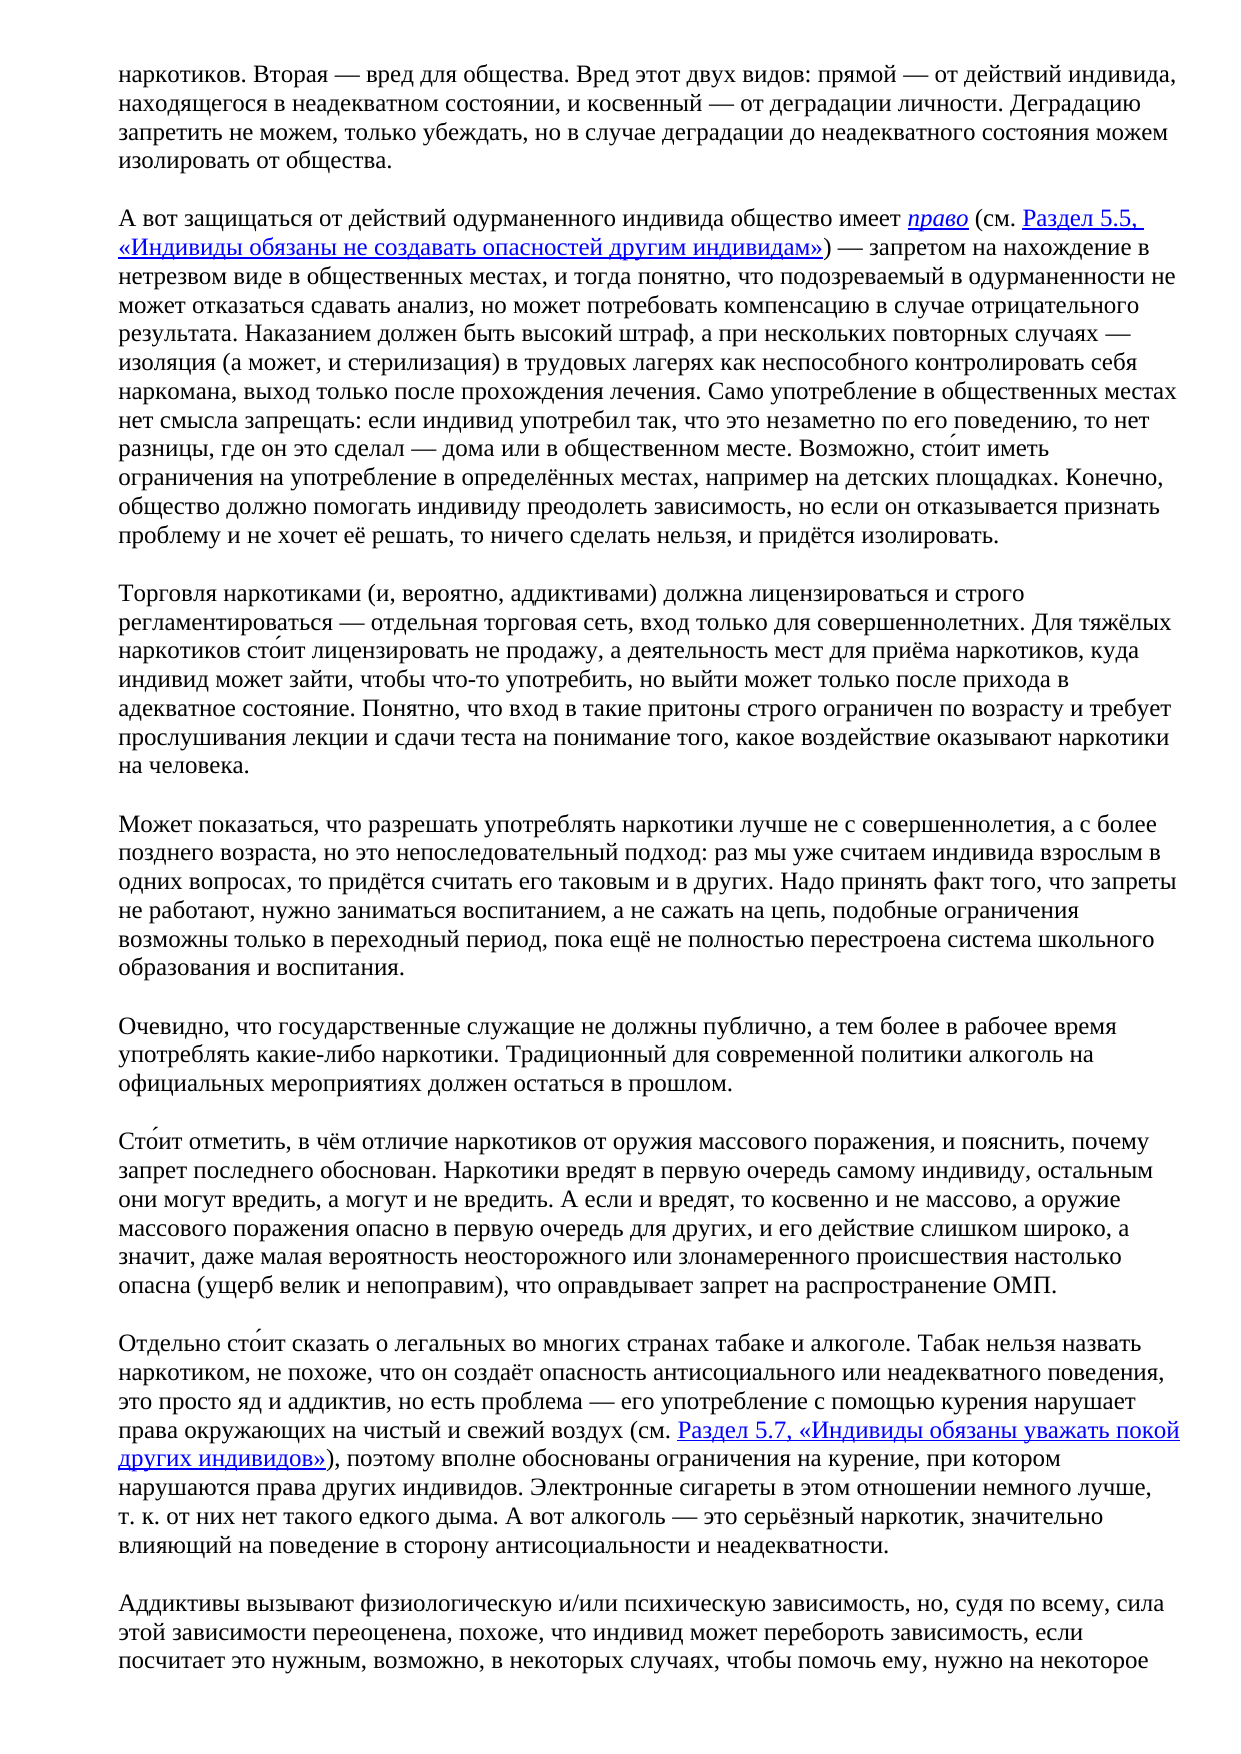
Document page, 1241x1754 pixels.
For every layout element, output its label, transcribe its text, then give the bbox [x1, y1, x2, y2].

text Очевидно, что государственные служащие не должны публично, а тем более в рабочее время употреблять какие-либо наркотики. Традиционный для современной политики алкоголь на официальных мероприятиях должен остаться в прошлом. [118, 1011, 1181, 1097]
text Аддиктивы вызывают физиологическую и/или психическую зависимость, но, судя по всему, сила этой зависимости переоценена, похоже, что индивид может перебороть зависимость, если посчитает это нужным, возможно, в некоторых случаях, чтобы помочь ему, нужно на некоторое [118, 1588, 1181, 1674]
text Сто́ит отметить, в чём отличие наркотиков от оружия массового поражения, и пояснить, почему запрет последнего обоснован. Наркотики вредят в первую очередь самому индивиду, остальным они могут вредить, а могут и не вредить. А если и вредят, то косвенно и не массово, а оружие массового поражения опасно в первую очередь для других, и его действие слишком широко, а значит, даже малая вероятность неосторожного или злонамеренного происшествия настолько опасна (ущерб велик и непоправим), что оправдывает запрет на распространение ОМП. [118, 1126, 1181, 1299]
text Торговля наркотиками (и, вероятно, аддиктивами) должна лицензироваться и строго регламентироваться — отдельная торговая сеть, вход только для совершеннолетних. Для тяжёлых наркотиков сто́ит лицензировать не продажу, а деятельность мест для приёма наркотиков, куда индивид может зайти, чтобы что-то употребить, но выйти может только после прихода в адекватное состояние. Понятно, что вход в такие притоны строго ограничен по возрасту и требует прослушивания лекции и сдачи теста на понимание того, какое воздействие оказывают наркотики на человека. [118, 578, 1181, 779]
text Может показаться, что разрешать употреблять наркотики лучше не с совершеннолетия, а с более позднего возраста, но это непоследовательный подход: раз мы уже считаем индивида взрослым в одних вопросах, то придётся считать его таковым и в других. Надо принять факт того, что запреты не работают, нужно заниматься воспитанием, а не сажать на цепь, подобные ограничения возможны только в переходный период, пока ещё не полностью перестроена система школьного образования и воспитания. [118, 809, 1181, 981]
text Отдельно сто́ит сказать о легальных во многих странах табаке и алкоголе. Табак нельзя назвать наркотиком, не похоже, что он создаёт опасность антисоциального или неадекватного поведения, это просто яд и аддиктив, но есть проблема — его употребление с помощью курения нарушает права окружающих на чистый и свежий воздух (см. Раздел 5.7, «Индивиды обязаны уважать покой других индивидов»), поэтому вполне обоснованы ограничения на курение, при котором нарушаются права других индивидов. Электронные сигареты в этом отношении немного лучше, т. к. от них нет такого едкого дыма. А вот алкоголь — это серьёзный наркотик, значительно влияющий на поведение в сторону антисоциальности и неадекватности. [118, 1328, 1181, 1558]
text наркотиков. Вторая — вред для общества. Вред этот двух видов: прямой — от действий индивида, находящегося в неадекватном состоянии, и косвенный — от деградации личности. Деградацию запретить не можем, только убеждать, но в случае деградации до неадекватного состояния можем изолировать от общества. [118, 59, 1181, 174]
text А вот защищаться от действий одурманенного индивида общество имеет право (см. Раздел 5.5, «Индивиды обязаны не создавать опасностей другим индивидам») — запретом на нахождение в нетрезвом виде в общественных местах, и тогда понятно, что подозреваемый в одурманенности не может отказаться сдавать анализ, но может потребовать компенсацию в случае отрицательного результата. Наказанием должен быть высокий штраф, а при нескольких повторных случаях — изоляция (а может, и стерилизация) в трудовых лагерях как неспособного контролировать себя наркомана, выход только после прохождения лечения. Само употребление в общественных местах нет смысла запрещать: если индивид употребил так, что это незаметно по его поведению, то нет разницы, где он это сделал — дома или в общественном месте. Возможно, сто́ит иметь ограничения на употребление в определённых местах, например на детских площадках. Конечно, общество должно помогать индивиду преодолеть зависимость, но если он отказывается признать проблему и не хочет её решать, то ничего сделать нельзя, и придётся изолировать. [118, 203, 1181, 548]
